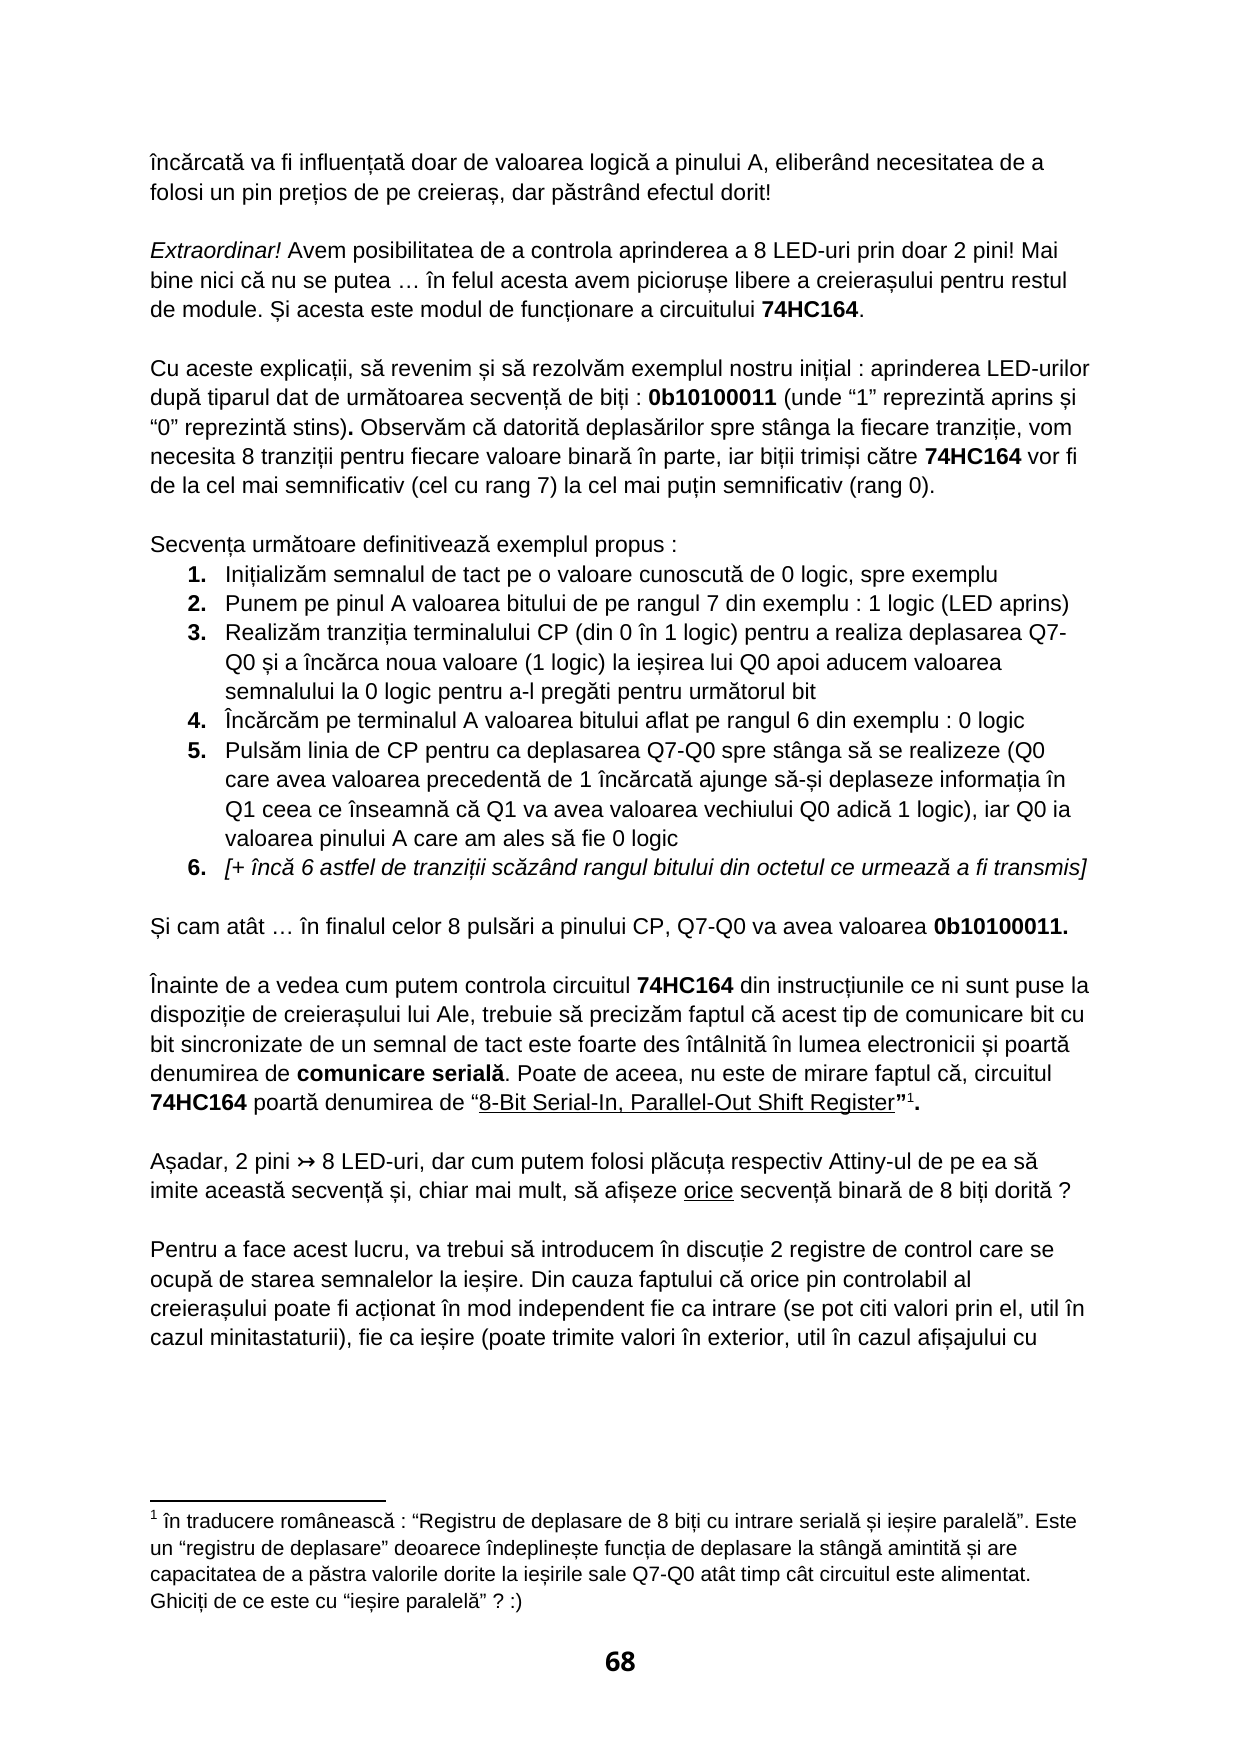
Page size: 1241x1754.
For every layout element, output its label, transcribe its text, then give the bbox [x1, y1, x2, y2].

text Înainte de a vedea cum putem controla circuitul 74HC164 din instrucțiunile ce ni sunt puse la dispoziție de creierașului lui Ale, trebuie să precizăm faptul că acest tip de comunicare bit cu bit sincronizate de un semnal de tact este foarte des întâlnită în lumea electronicii și poartă denumirea de comunicare serială. Poate de aceea, nu este de mirare faptul că, circuitul 74HC164 poartă denumirea de “8-Bit Serial-In, Parallel-Out Shift Register”. [150, 972, 1091, 1116]
text Cu aceste explicații, să revenim și să rezolvăm exemplul nostru inițial : aprinderea LED-urilor după tiparul dat de următoarea secvență de biți : 0b10100011 (unde “1” reprezintă aprins și “0” reprezintă stins). Observăm că datorită deplasărilor spre stânga la fiecare tranziție, vom necesita 8 tranziții pentru fiecare valoare binară în parte, iar biții trimiși către 74HC164 vor fi de la cel mai semnificativ (cel cu rang 7) la cel mai puțin semnificativ (rang 0). [150, 356, 1091, 499]
list Inițializăm semnalul de tact pe o valoare cunoscută de 0 logic, spre exemplu [187, 561, 1091, 587]
list Punem pe pinul A valoarea bitului de pe rangul 7 din exemplu : 1 logic (LED aprins) [187, 591, 1091, 616]
text în traducere românească : “Registru de deplasare de 8 biți cu intrare serială și ieșire paralelă”. Este un “registru de deplasare” deoarece îndeplinește funcția de deplasare la stângă amintită și are capacitatea de a păstra valorile dorite la ieșirile sale Q7-Q0 atât timp cât circuitul este alimentat. Ghiciți de ce este cu “ieșire paralelă” ? :) [150, 1507, 1091, 1613]
text Secvența următoare definitivează exemplul propus : [150, 532, 1091, 557]
list [+ încă 6 astfel de tranziții scăzând rangul bitului din octetul ce urmează a fi transmis] [187, 855, 1091, 881]
list Încărcăm pe terminalul A valoarea bitului aflat pe rangul 6 din exemplu : 0 logic [187, 708, 1091, 734]
text Pentru a face acest lucru, va trebui să introducem în discuție 2 registre de control care se ocupă de starea semnalelor la ieșire. Din cauza faptului că orice pin controlabil al creierașului poate fi acționat în mod independent fie ca intrare (se pot citi valori prin el, util în cazul minitastaturii), fie ca ieșire (poate trimite valori în exterior, util în cazul afișajului cu [150, 1237, 1091, 1380]
list Pulsăm linia de CP pentru ca deplasarea Q7-Q0 spre stânga să se realizeze (Q0 care avea valoarea precedentă de 1 încărcată ajunge să-și deplaseze informația în Q1 ceea ce înseamnă că Q1 va avea valoarea vechiului Q0 adică 1 logic), iar Q0 ia valoarea pinului A care am ales să fie 0 logic [187, 737, 1091, 851]
text Extraordinar! Avem posibilitatea de a controla aprinderea a 8 LED-uri prin doar 2 pini! Mai bine nici că nu se putea … în felul acesta avem piciorușe libere a creierașului pentru restul de module. Și acesta este modul de funcționare a circuitului 74HC164. [150, 238, 1091, 322]
text încărcată va fi influențată doar de valoarea logică a pinului A, eliberând necesitatea de a folosi un pin prețios de pe creieraș, dar păstrând efectul dorit! [150, 150, 1091, 205]
text Și cam atât … în finalul celor 8 pulsări a pinului CP, Q7-Q0 va avea valoarea 0b10100011. [150, 914, 1091, 939]
list Realizăm tranziția terminalului CP (din 0 în 1 logic) pentru a realiza deplasarea Q7-Q0 și a încărca noua valoare (1 logic) la ieșirea lui Q0 apoi aducem valoarea semnalului la 0 logic pentru a-l pregăti pentru următorul bit [187, 620, 1091, 704]
text Așadar, 2 pini ↣ 8 LED-uri, dar cum putem folosi plăcuța respectiv Attiny-ul de pe ea să imite această secvență și, chiar mai mult, să afișeze orice secvență binară de 8 biți dorită ? [150, 1149, 1091, 1204]
